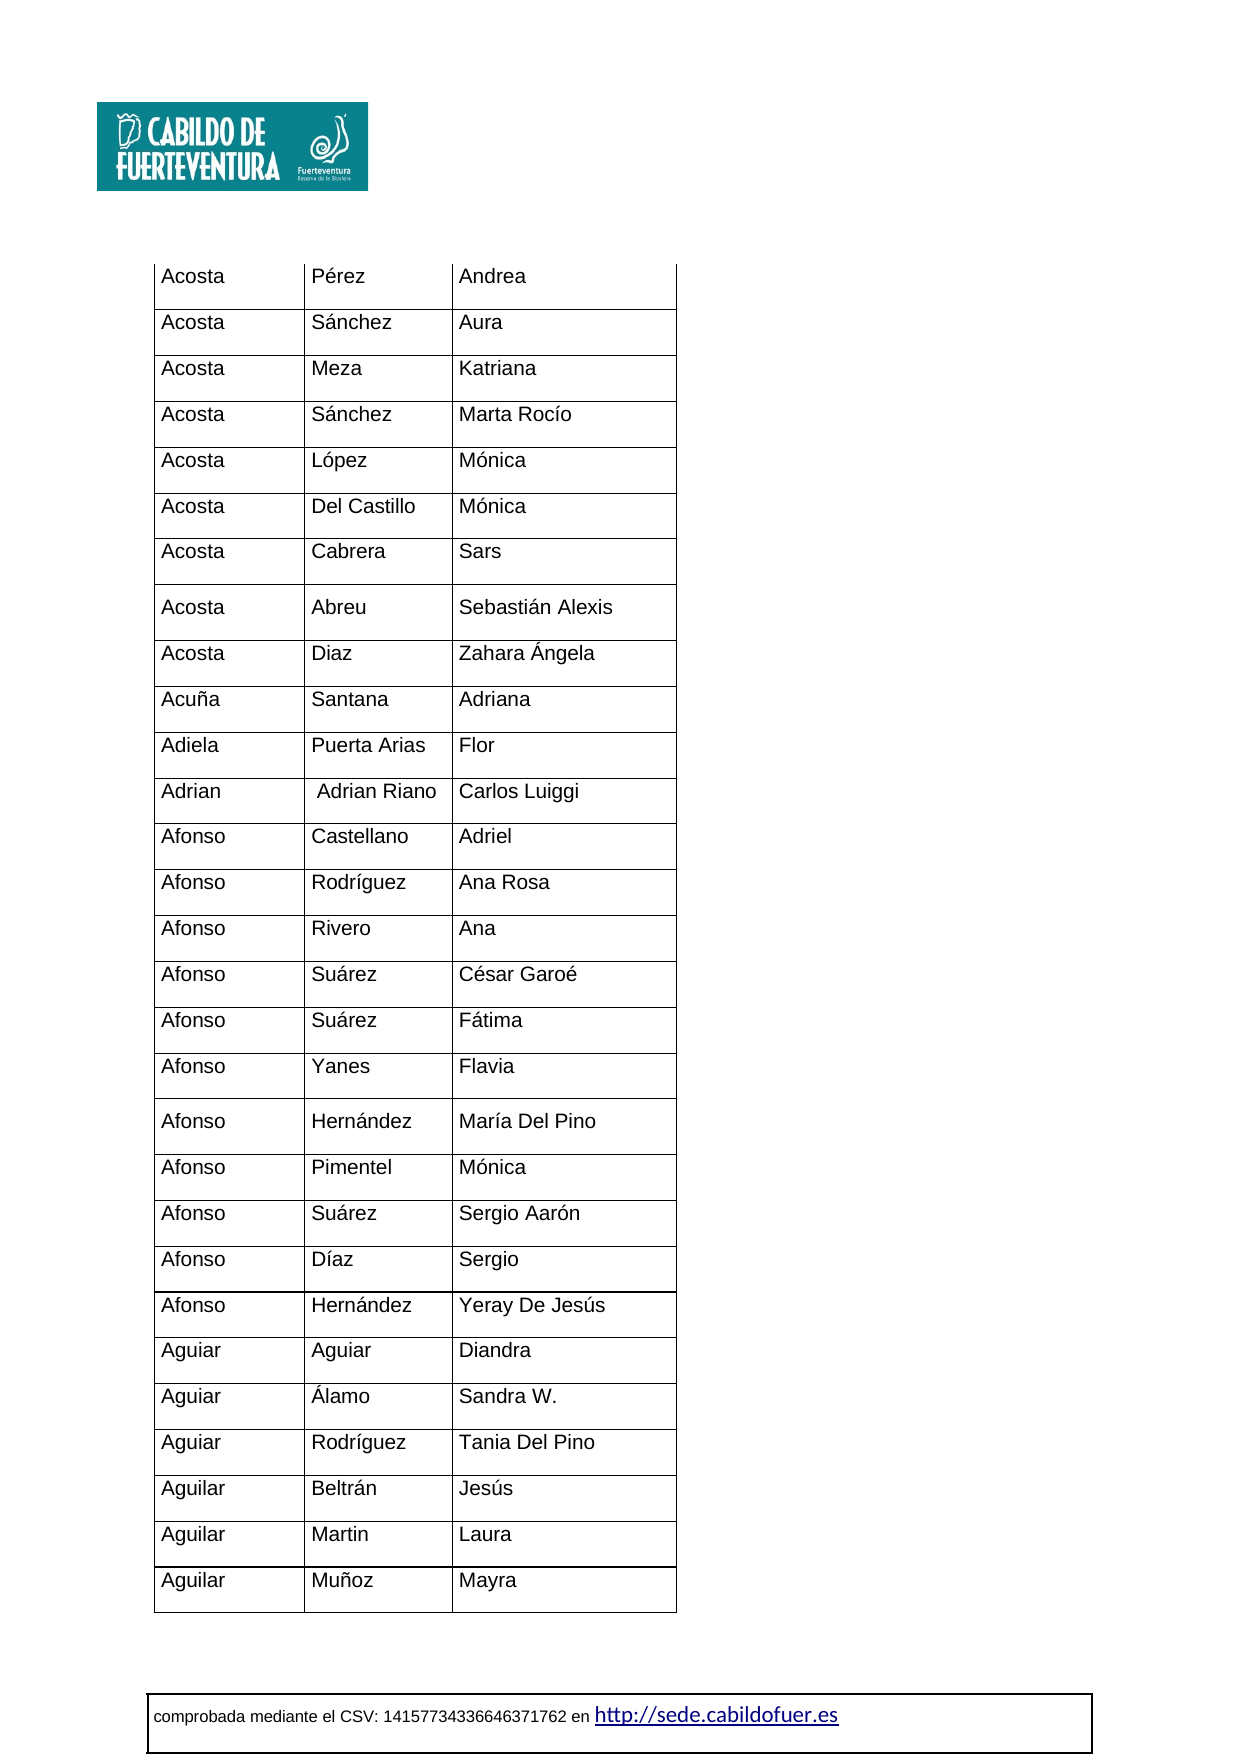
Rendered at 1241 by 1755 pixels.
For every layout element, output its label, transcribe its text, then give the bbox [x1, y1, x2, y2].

table_cell Mónica [453, 1155, 676, 1200]
table_cell Muñoz [305, 1568, 452, 1612]
table_cell Del Castillo [305, 494, 452, 538]
table_cell Díaz [305, 1247, 452, 1291]
table_cell Aguiar [305, 1338, 452, 1383]
table_cell Afonso [155, 1054, 304, 1098]
table_cell Acosta [155, 448, 304, 492]
table_cell Diandra [453, 1338, 676, 1383]
table_cell Afonso [155, 870, 304, 915]
table_cell Cabrera [305, 539, 452, 584]
table_cell Santana [305, 687, 452, 732]
table_cell Rivero [305, 916, 452, 961]
table_cell Rodríguez [305, 870, 452, 915]
table_cell Yanes [305, 1054, 452, 1098]
table_cell Castellano [305, 824, 452, 869]
table_cell César Garoé [453, 962, 676, 1007]
table_cell Afonso [155, 1099, 304, 1154]
table_cell Carlos Luiggi [453, 779, 676, 823]
table_cell Hernández [305, 1099, 452, 1154]
table_cell Adriana [453, 687, 676, 732]
table_cell Flor [453, 733, 676, 777]
table_cell María Del Pino [453, 1099, 676, 1154]
table_cell Puerta Arias [305, 733, 452, 777]
table_cell Aguiar [155, 1338, 304, 1383]
table_cell Sergio Aarón [453, 1201, 676, 1246]
table_cell Zahara Ángela [453, 641, 676, 686]
table_cell Ana [453, 916, 676, 961]
table_cell Rodríguez [305, 1430, 452, 1475]
table_cell Meza [305, 356, 452, 401]
table_cell Abreu [305, 585, 452, 640]
table_cell Acosta [155, 585, 304, 640]
table_cell Aguiar [155, 1430, 304, 1475]
table_cell Afonso [155, 1155, 304, 1200]
table_header Pérez [305, 264, 452, 309]
table_cell Acosta [155, 494, 304, 538]
table_cell Adiela [155, 733, 304, 777]
table_cell López [305, 448, 452, 492]
table_cell Beltrán [305, 1476, 452, 1521]
table_header Andrea [453, 264, 676, 309]
table_cell Afonso [155, 1201, 304, 1246]
table_cell Adrian Riano [305, 779, 452, 823]
table_cell Marta Rocío [453, 402, 676, 447]
table_cell Sánchez [305, 402, 452, 447]
table_cell Suárez [305, 1008, 452, 1052]
table_cell Adriel [453, 824, 676, 869]
table_cell Pimentel [305, 1155, 452, 1200]
table_cell Flavia [453, 1054, 676, 1098]
table_cell Laura [453, 1522, 676, 1566]
table_header Acosta [155, 264, 304, 309]
table_cell Afonso [155, 1008, 304, 1052]
table_cell Aguilar [155, 1568, 304, 1612]
table_cell Aguilar [155, 1476, 304, 1521]
table_cell Sergio [453, 1247, 676, 1291]
table_cell Katriana [453, 356, 676, 401]
table_cell Aguilar [155, 1522, 304, 1566]
table_cell Álamo [305, 1384, 452, 1429]
table_cell Martin [305, 1522, 452, 1566]
table_cell Acuña [155, 687, 304, 732]
table_cell Ana Rosa [453, 870, 676, 915]
table_cell Afonso [155, 824, 304, 869]
table_cell Sebastián Alexis [453, 585, 676, 640]
table_cell Sars [453, 539, 676, 584]
table_cell Suárez [305, 962, 452, 1007]
table_cell Aura [453, 310, 676, 355]
table_cell Afonso [155, 916, 304, 961]
table_cell Suárez [305, 1201, 452, 1246]
table_cell Mónica [453, 448, 676, 492]
table_cell Aguiar [155, 1384, 304, 1429]
table_cell Sánchez [305, 310, 452, 355]
table_cell Diaz [305, 641, 452, 686]
table_cell Jesús [453, 1476, 676, 1521]
table_cell Mónica [453, 494, 676, 538]
table_cell Sandra W. [453, 1384, 676, 1429]
table_cell Acosta [155, 539, 304, 584]
table_cell Mayra [453, 1568, 676, 1612]
table_cell Adrian [155, 779, 304, 823]
table_cell Fátima [453, 1008, 676, 1052]
table_cell Yeray De Jesús [453, 1293, 676, 1337]
table_cell Afonso [155, 962, 304, 1007]
table_cell Acosta [155, 310, 304, 355]
table_cell Hernández [305, 1293, 452, 1337]
table_cell Acosta [155, 356, 304, 401]
table_cell Afonso [155, 1293, 304, 1337]
table_cell Acosta [155, 402, 304, 447]
table_cell Afonso [155, 1247, 304, 1291]
table_cell Tania Del Pino [453, 1430, 676, 1475]
table_cell Acosta [155, 641, 304, 686]
